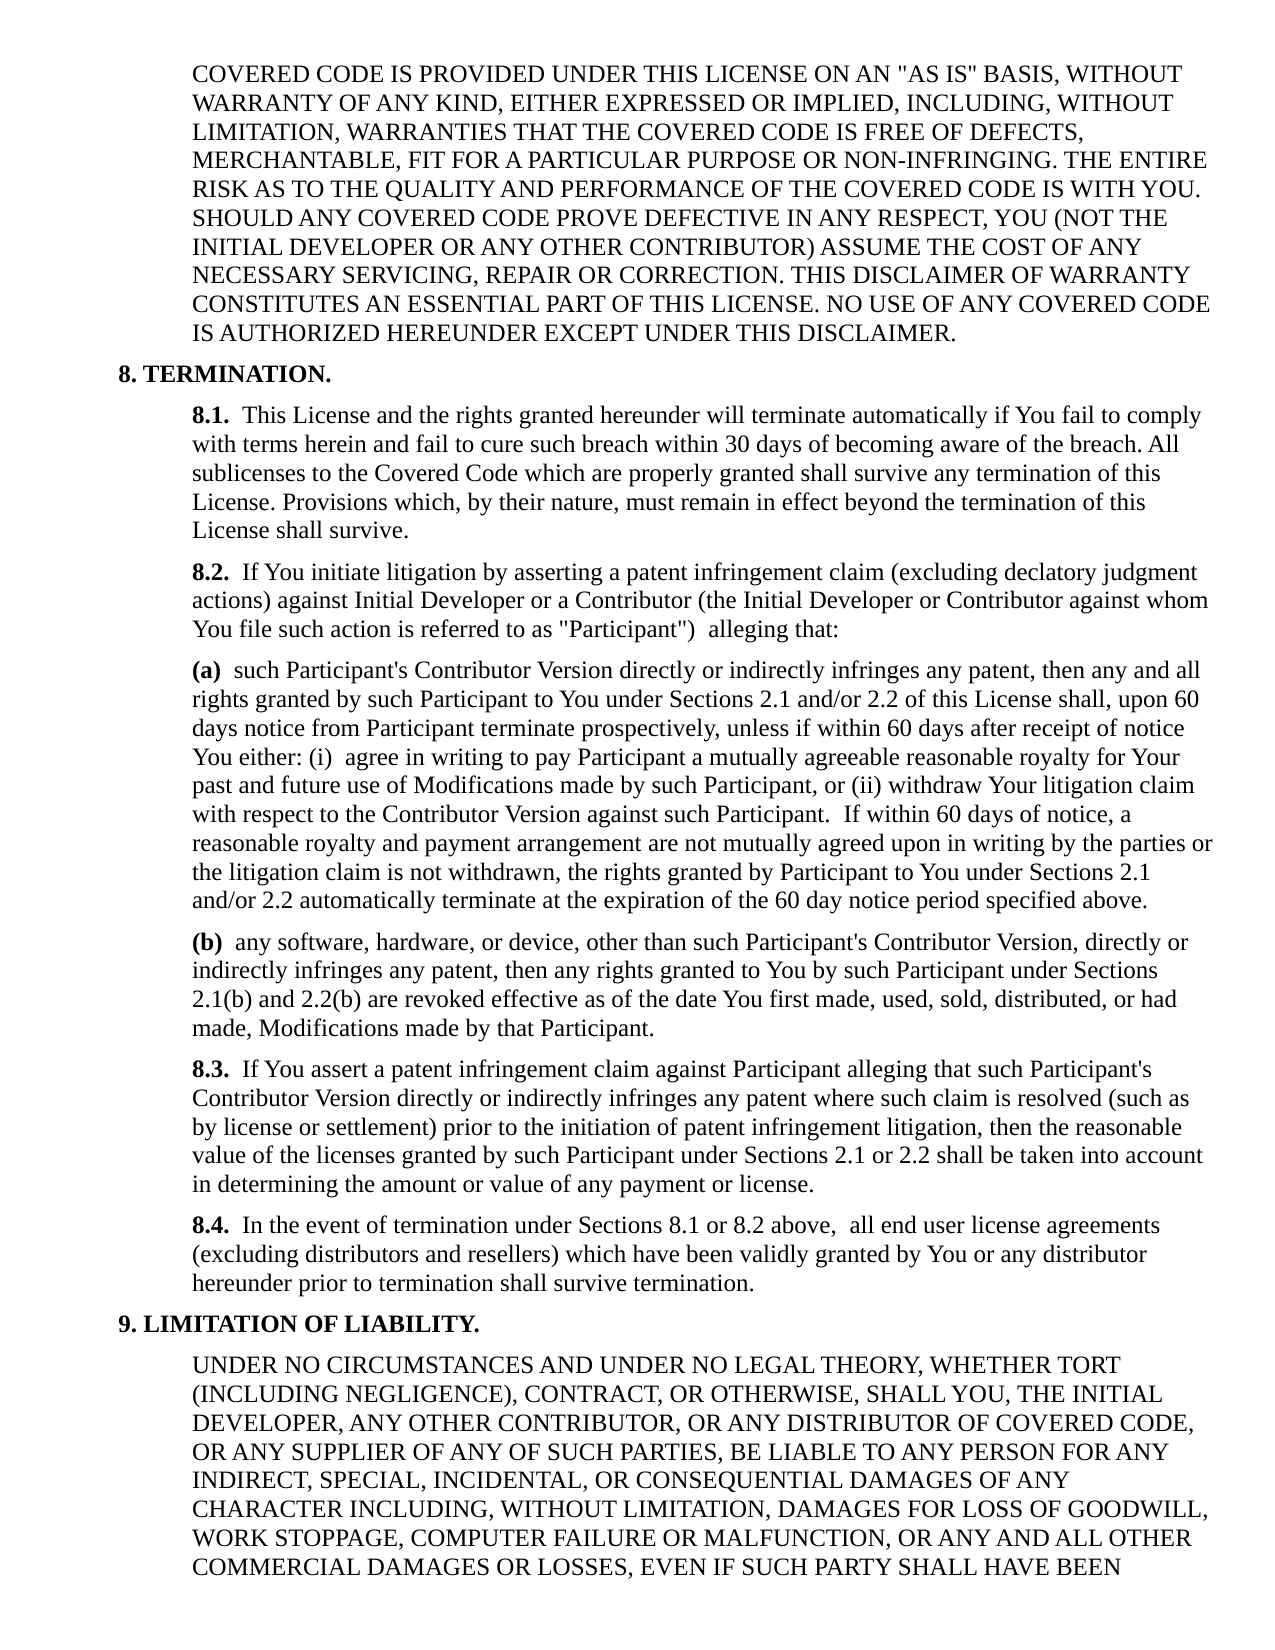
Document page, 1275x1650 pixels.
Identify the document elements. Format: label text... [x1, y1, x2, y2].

list UNDER NO CIRCUMSTANCES AND UNDER NO LEGAL THEORY, WHETHER TORT (INCLUDING NEGLIGENCE), CONTRACT, OR OTHERWISE, SHALL YOU, THE INITIAL DEVELOPER, ANY OTHER CONTRIBUTOR, OR ANY DISTRIBUTOR OF COVERED CODE, OR ANY SUPPLIER OF ANY OF SUCH PARTIES, BE LIABLE TO ANY PERSON FOR ANY INDIRECT, SPECIAL, INCIDENTAL, OR CONSEQUENTIAL DAMAGES OF ANY CHARACTER INCLUDING, WITHOUT LIMITATION, DAMAGES FOR LOSS OF GOODWILL, WORK STOPPAGE, COMPUTER FAILURE OR MALFUNCTION, OR ANY AND ALL OTHER COMMERCIAL DAMAGES OR LOSSES, EVEN IF SUCH PARTY SHALL HAVE BEEN [162, 1350, 1216, 1580]
list 8.3. If You assert a patent infringement claim against Participant alleging that such Participant's Contributor Version directly or indirectly infringes any patent where such claim is resolved (such as by license or settlement) prior to the initiation of patent infringement litigation, then the reasonable value of the licenses granted by such Participant under Sections 2.1 or 2.2 shall be taken into account in determining the amount or value of any payment or license. [162, 1054, 1216, 1198]
list (a) such Participant's Contributor Version directly or indirectly infringes any patent, then any and all rights granted by such Participant to You under Sections 2.1 and/or 2.2 of this License shall, upon 60 days notice from Participant terminate prospectively, unless if within 60 days after receipt of notice You either: (i) agree in writing to pay Participant a mutually agreeable reasonable royalty for Your past and future use of Modifications made by such Participant, or (ii) withdraw Your litigation claim with respect to the Contributor Version against such Participant. If within 60 days of notice, a reasonable royalty and payment arrangement are not mutually agreed upon in writing by the parties or the litigation claim is not withdrawn, the rights granted by Participant to You under Sections 2.1 and/or 2.2 automatically terminate at the expiration of the 60 day notice period specified above. [162, 655, 1216, 914]
list 8.2. If You initiate litigation by asserting a patent infringement claim (excluding declatory judgment actions) against Initial Developer or a Contributor (the Initial Developer or Contributor against whom You file such action is referred to as "Participant") alleging that: [162, 557, 1216, 643]
text 8. TERMINATION. [118, 359, 1216, 388]
list 8.1. This License and the rights granted hereunder will terminate automatically if You fail to comply with terms herein and fail to cure such breach within 30 days of becoming aware of the breach. All sublicenses to the Covered Code which are properly granted shall survive any termination of this License. Provisions which, by their nature, must remain in effect beyond the termination of this License shall survive. [162, 400, 1216, 544]
list COVERED CODE IS PROVIDED UNDER THIS LICENSE ON AN "AS IS'' BASIS, WITHOUT WARRANTY OF ANY KIND, EITHER EXPRESSED OR IMPLIED, INCLUDING, WITHOUT LIMITATION, WARRANTIES THAT THE COVERED CODE IS FREE OF DEFECTS, MERCHANTABLE, FIT FOR A PARTICULAR PURPOSE OR NON-INFRINGING. THE ENTIRE RISK AS TO THE QUALITY AND PERFORMANCE OF THE COVERED CODE IS WITH YOU. SHOULD ANY COVERED CODE PROVE DEFECTIVE IN ANY RESPECT, YOU (NOT THE INITIAL DEVELOPER OR ANY OTHER CONTRIBUTOR) ASSUME THE COST OF ANY NECESSARY SERVICING, REPAIR OR CORRECTION. THIS DISCLAIMER OF WARRANTY CONSTITUTES AN ESSENTIAL PART OF THIS LICENSE. NO USE OF ANY COVERED CODE IS AUTHORIZED HEREUNDER EXCEPT UNDER THIS DISCLAIMER. [162, 59, 1216, 347]
list 8.4. In the event of termination under Sections 8.1 or 8.2 above, all end user license agreements (excluding distributors and resellers) which have been validly granted by You or any distributor hereunder prior to termination shall survive termination. [162, 1210, 1216, 1297]
text 9. LIMITATION OF LIABILITY. [118, 1309, 1216, 1338]
list (b) any software, hardware, or device, other than such Participant's Contributor Version, directly or indirectly infringes any patent, then any rights granted to You by such Participant under Sections 2.1(b) and 2.2(b) are revoked effective as of the date You first made, used, sold, distributed, or had made, Modifications made by that Participant. [162, 927, 1216, 1042]
